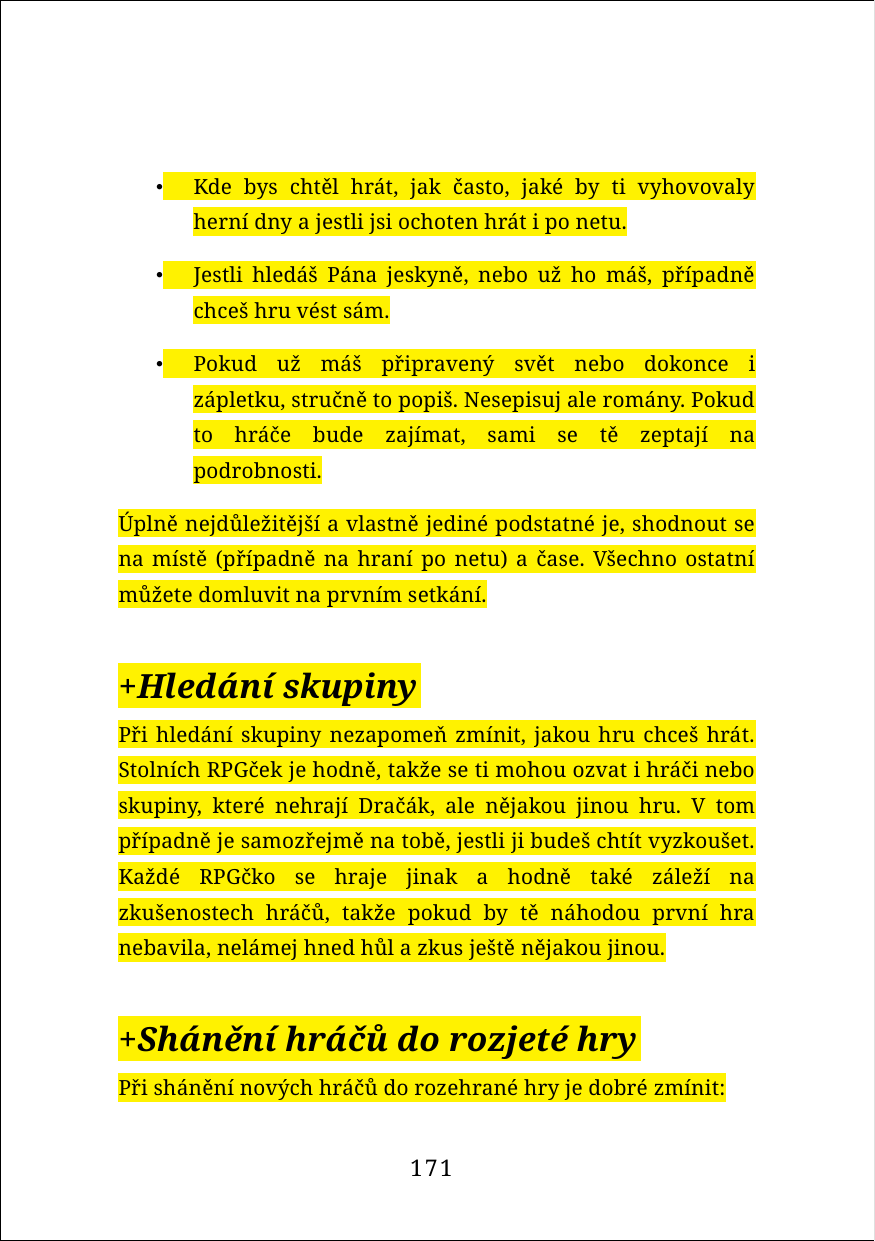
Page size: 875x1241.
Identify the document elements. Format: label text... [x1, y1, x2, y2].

list Pokud už máš připravený svět nebo dokonce i zápletku, stručně to popiš. Nesepisuj ale romány. Pokud to hráče bude zajímat, sami se tě zeptají na podrobnosti. [156, 349, 756, 484]
text Úplně nejdůležitější a vlastně jediné podstatné je, shodnout se na místě (případně na hraní po netu) a čase. Všechno ostatní můžete domluvit na prvním setkání. [118, 509, 756, 608]
text Při shánění nových hráčů do rozehrané hry je dobré zmínit: [118, 1073, 756, 1102]
list Kde bys chtěl hrát, jak často, jaké by ti vyhovovaly herní dny a jestli jsi ochoten hrát i po netu. [156, 172, 756, 236]
list Jestli hledáš Pána jeskyně, nebo už ho máš, případně chceš hru vést sám. [156, 261, 756, 324]
text Při hledání skupiny nezapomeň zmínit, jakou hru chceš hrát. Stolních RPGček je hodně, takže se ti mohou ozvat i hráči nebo skupiny, které nehrají Dračák, ale nějakou jinou hru. V tom případně je samozřejmě na tobě, jestli ji budeš chtít vyzkoušet. Každé RPGčko se hraje jinak a hodně také záleží na zkušenostech hráčů, takže pokud by tě náhodou první hra nebavila, nelámej hned hůl a zkus ještě nějakou jinou. [118, 720, 756, 962]
subtitle +Shánění hráčů do rozjeté hry [118, 1016, 756, 1061]
subtitle +Hledání skupiny [118, 663, 756, 708]
